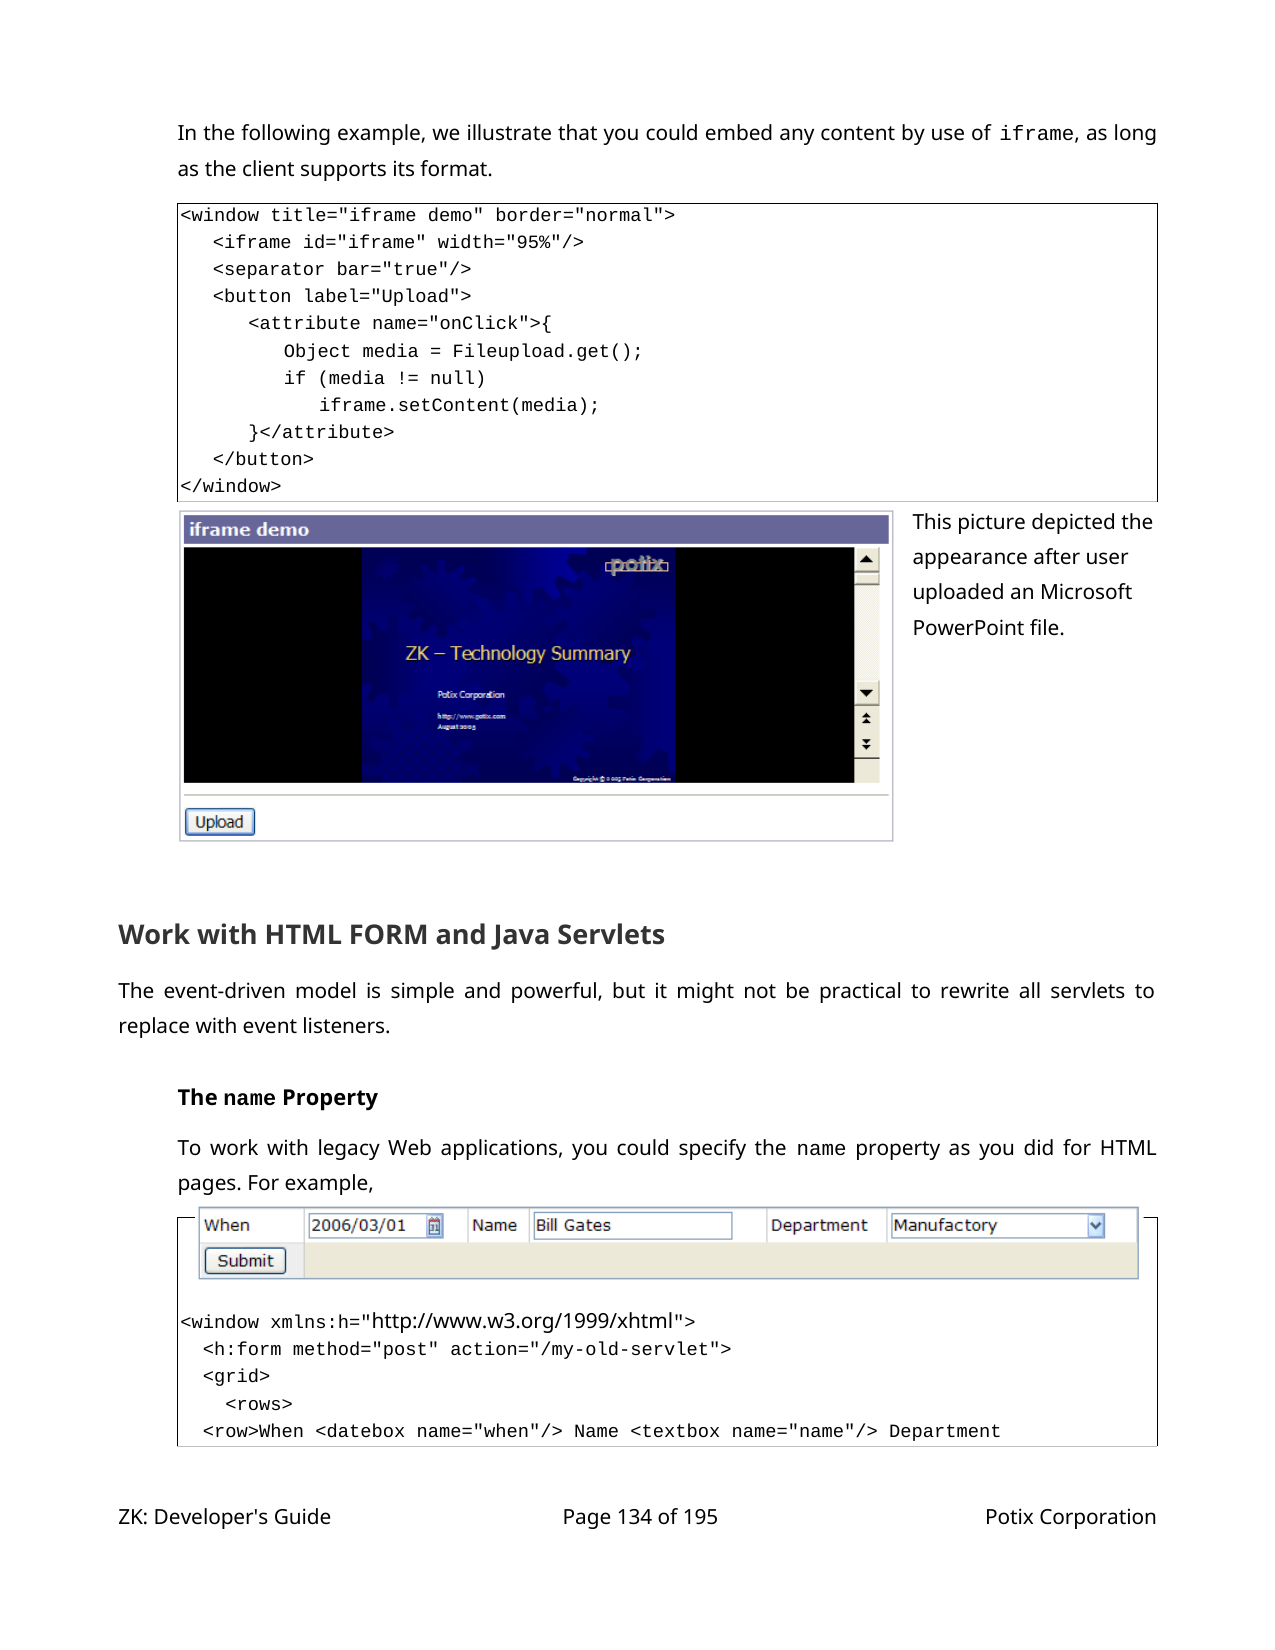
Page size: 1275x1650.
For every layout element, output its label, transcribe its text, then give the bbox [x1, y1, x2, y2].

text <h:form method="post" action="/my-old-servlet"> [178, 1337, 1157, 1361]
text The event-driven model is simple and powerful, but it might not be practical to rewrite all servlets to replace with event listeners. [118, 976, 1157, 1039]
text iframe.setContent(media); [178, 393, 1157, 417]
picture [177, 507, 898, 845]
text </button> [178, 447, 1157, 471]
subtitle The name Property [177, 1082, 1157, 1112]
text }</attribute> [178, 420, 1157, 444]
text <window xmlns:h="http://www.w3.org/1999/xhtml"> [178, 1306, 1157, 1334]
text <iframe id="iframe" width="95%"/> [178, 230, 1157, 254]
subtitle Work with HTML FORM and Java Servlets [118, 916, 1157, 952]
text Object media = Fileupload.get(); [178, 338, 1157, 363]
text To work with legacy Web applications, you could specify the name property as you did for HTML pages. For example, [177, 1133, 1157, 1196]
text <row>When <datebox name="when"/> Name <textbox name="name"/> Department [178, 1419, 1157, 1446]
table_header [898, 507, 912, 845]
table_header This picture depicted the appearance after user uploaded an Microsoft PowerPoint file. [912, 507, 1156, 845]
text </window> [178, 474, 1157, 501]
text if (media != null) [178, 366, 1157, 390]
text <rows> [178, 1392, 1157, 1416]
text In the following example, we illustrate that you could embed any content by use of iframe, as long as the client supports its format. [177, 118, 1157, 182]
text <separator bar="true"/> [178, 257, 1157, 281]
text <grid> [178, 1364, 1157, 1389]
text <window title="iframe demo" border="normal"> [178, 204, 1157, 227]
text <attribute name="onClick">{ [178, 311, 1157, 336]
text <button label="Upload"> [178, 284, 1157, 308]
picture [195, 1203, 1144, 1282]
